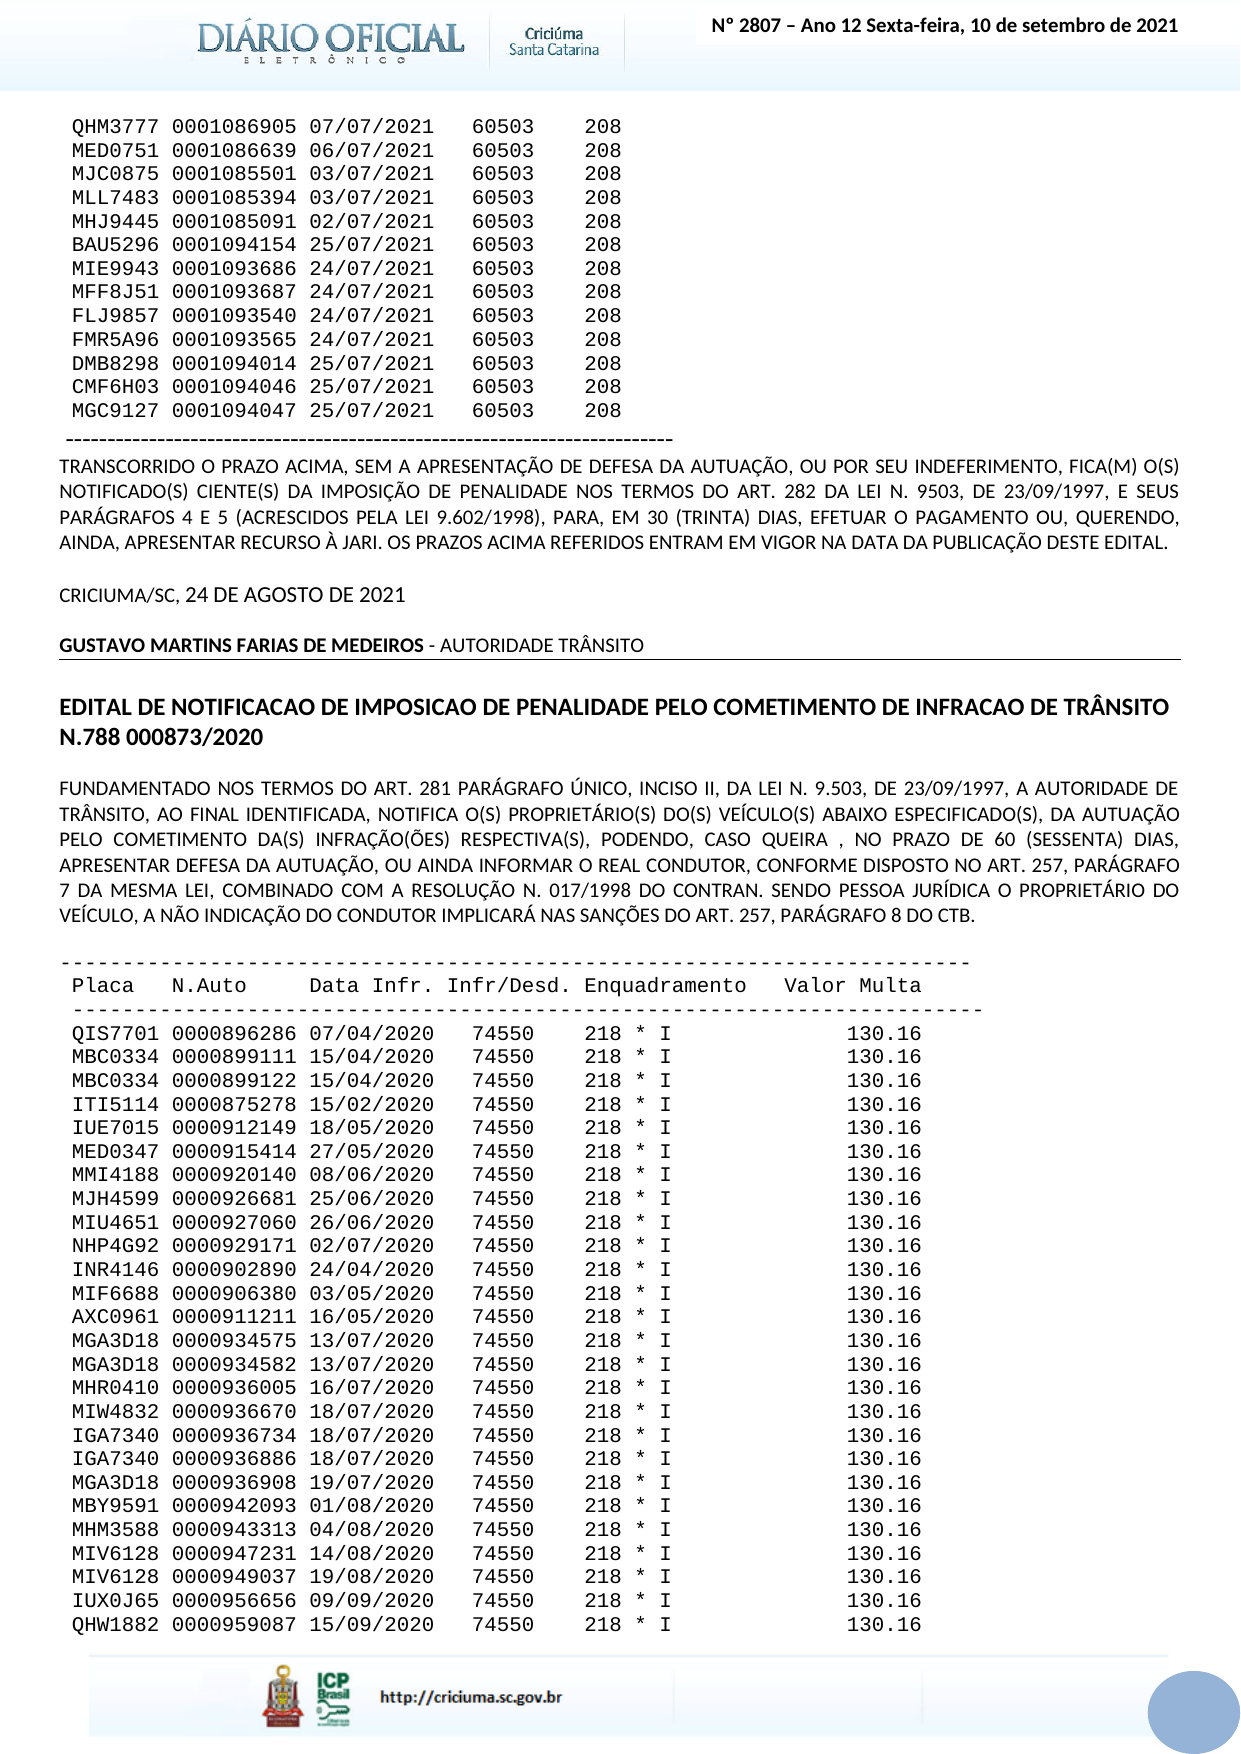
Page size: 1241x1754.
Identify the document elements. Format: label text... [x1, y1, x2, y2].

text AXC0961 0000911211 16/05/2020 74550 218 * I 130.16 [59, 1306, 1181, 1330]
text MGA3D18 0000936908 19/07/2020 74550 218 * I 130.16 [59, 1472, 1181, 1496]
text FLJ9857 0001093540 24/07/2021 60503 208 [59, 305, 1181, 329]
text QHW1882 0000959087 15/09/2020 74550 218 * I 130.16 [59, 1614, 1181, 1637]
text MGC9127 0001094047 25/07/2021 60503 208 [59, 400, 1181, 423]
text MBY9591 0000942093 01/08/2020 74550 218 * I 130.16 [59, 1496, 1181, 1519]
text IUE7015 0000912149 18/05/2020 74550 218 * I 130.16 [59, 1117, 1181, 1141]
text ------------------------------------------------------------------------- [59, 423, 1181, 453]
text CMF6H03 0001094046 25/07/2021 60503 208 [59, 376, 1181, 400]
text IGA7340 0000936734 18/07/2020 74550 218 * I 130.16 [59, 1424, 1181, 1448]
text GUSTAVO MARTINS FARIAS DE MEDEIROS - AUTORIDADE TRÂNSITO [59, 632, 1181, 659]
text ------------------------------------------------------------------------- [59, 952, 1181, 975]
text IUX0J65 0000956656 09/09/2020 74550 218 * I 130.16 [59, 1590, 1181, 1614]
text MGA3D18 0000934582 13/07/2020 74550 218 * I 130.16 [59, 1354, 1181, 1377]
text TRANSCORRIDO O PRAZO ACIMA, SEM A APRESENTAÇÃO DE DEFESA DA AUTUAÇÃO, OU POR SEU INDEFERIMENTO, FICA(M) O(S) NOTIFICADO(S) CIENTE(S) DA IMPOSIÇÃO DE PENALIDADE NOS TERMOS DO ART. 282 DA LEI N. 9503, DE 23/09/1997, E SEUS PARÁGRAFOS 4 E 5 (ACRESCIDOS PELA LEI 9.602/1998), PARA, EM 30 (TRINTA) DIAS, EFETUAR O PAGAMENTO OU, QUERENDO, AINDA, APRESENTAR RECURSO À JARI. OS PRAZOS ACIMA REFERIDOS ENTRAM EM VIGOR NA DATA DA PUBLICAÇÃO DESTE EDITAL. [59, 453, 1181, 555]
text QHM3777 0001086905 07/07/2021 60503 208 [59, 116, 1181, 140]
text Placa N.Auto Data Infr. Infr/Desd. Enquadramento Valor Multa [59, 975, 1181, 999]
text MMI4188 0000920140 08/06/2020 74550 218 * I 130.16 [59, 1164, 1181, 1188]
text ------------------------------------------------------------------------- [59, 999, 1181, 1023]
text MJC0875 0001085501 03/07/2021 60503 208 [59, 163, 1181, 187]
text MED0347 0000915414 27/05/2020 74550 218 * I 130.16 [59, 1141, 1181, 1164]
text FUNDAMENTADO NOS TERMOS DO ART. 281 PARÁGRAFO ÚNICO, INCISO II, DA LEI N. 9.503, DE 23/09/1997, A AUTORIDADE DE TRÂNSITO, AO FINAL IDENTIFICADA, NOTIFICA O(S) PROPRIETÁRIO(S) DO(S) VEÍCULO(S) ABAIXO ESPECIFICADO(S), DA AUTUAÇÃO PELO COMETIMENTO DA(S) INFRAÇÃO(ÕES) RESPECTIVA(S), PODENDO, CASO QUEIRA , NO PRAZO DE 60 (SESSENTA) DIAS, APRESENTAR DEFESA DA AUTUAÇÃO, OU AINDA INFORMAR O REAL CONDUTOR, CONFORME DISPOSTO NO ART. 257, PARÁGRAFO 7 DA MESMA LEI, COMBINADO COM A RESOLUÇÃO N. 017/1998 DO CONTRAN. SENDO PESSOA JURÍDICA O PROPRIETÁRIO DO VEÍCULO, A NÃO INDICAÇÃO DO CONDUTOR IMPLICARÁ NAS SANÇÕES DO ART. 257, PARÁGRAFO 8 DO CTB. [59, 776, 1181, 928]
text MIE9943 0001093686 24/07/2021 60503 208 [59, 258, 1181, 282]
text MHR0410 0000936005 16/07/2020 74550 218 * I 130.16 [59, 1377, 1181, 1401]
text MBC0334 0000899111 15/04/2020 74550 218 * I 130.16 [59, 1046, 1181, 1070]
text BAU5296 0001094154 25/07/2021 60503 208 [59, 234, 1181, 258]
text MFF8J51 0001093687 24/07/2021 60503 208 [59, 282, 1181, 305]
text MHM3588 0000943313 04/08/2020 74550 218 * I 130.16 [59, 1519, 1181, 1543]
text MBC0334 0000899122 15/04/2020 74550 218 * I 130.16 [59, 1070, 1181, 1093]
text FMR5A96 0001093565 24/07/2021 60503 208 [59, 329, 1181, 352]
text MED0751 0001086639 06/07/2021 60503 208 [59, 140, 1181, 163]
text EDITAL DE NOTIFICACAO DE IMPOSICAO DE PENALIDADE PELO COMETIMENTO DE INFRACAO DE TRÂNSITO N.788 000873/2020 [59, 691, 1181, 752]
text ITI5114 0000875278 15/02/2020 74550 218 * I 130.16 [59, 1093, 1181, 1117]
text MLL7483 0001085394 03/07/2021 60503 208 [59, 187, 1181, 211]
text CRICIUMA/SC, 24 DE AGOSTO DE 2021 [59, 580, 1181, 608]
text IGA7340 0000936886 18/07/2020 74550 218 * I 130.16 [59, 1448, 1181, 1472]
text MHJ9445 0001085091 02/07/2021 60503 208 [59, 211, 1181, 234]
text MIV6128 0000949037 19/08/2020 74550 218 * I 130.16 [59, 1566, 1181, 1590]
text MIF6688 0000906380 03/05/2020 74550 218 * I 130.16 [59, 1283, 1181, 1306]
text MIV6128 0000947231 14/08/2020 74550 218 * I 130.16 [59, 1543, 1181, 1566]
text DMB8298 0001094014 25/07/2021 60503 208 [59, 352, 1181, 376]
text NHP4G92 0000929171 02/07/2020 74550 218 * I 130.16 [59, 1235, 1181, 1259]
text QIS7701 0000896286 07/04/2020 74550 218 * I 130.16 [59, 1023, 1181, 1046]
text MGA3D18 0000934575 13/07/2020 74550 218 * I 130.16 [59, 1330, 1181, 1354]
text MJH4599 0000926681 25/06/2020 74550 218 * I 130.16 [59, 1188, 1181, 1212]
text INR4146 0000902890 24/04/2020 74550 218 * I 130.16 [59, 1259, 1181, 1283]
text MIU4651 0000927060 26/06/2020 74550 218 * I 130.16 [59, 1212, 1181, 1235]
text MIW4832 0000936670 18/07/2020 74550 218 * I 130.16 [59, 1401, 1181, 1424]
